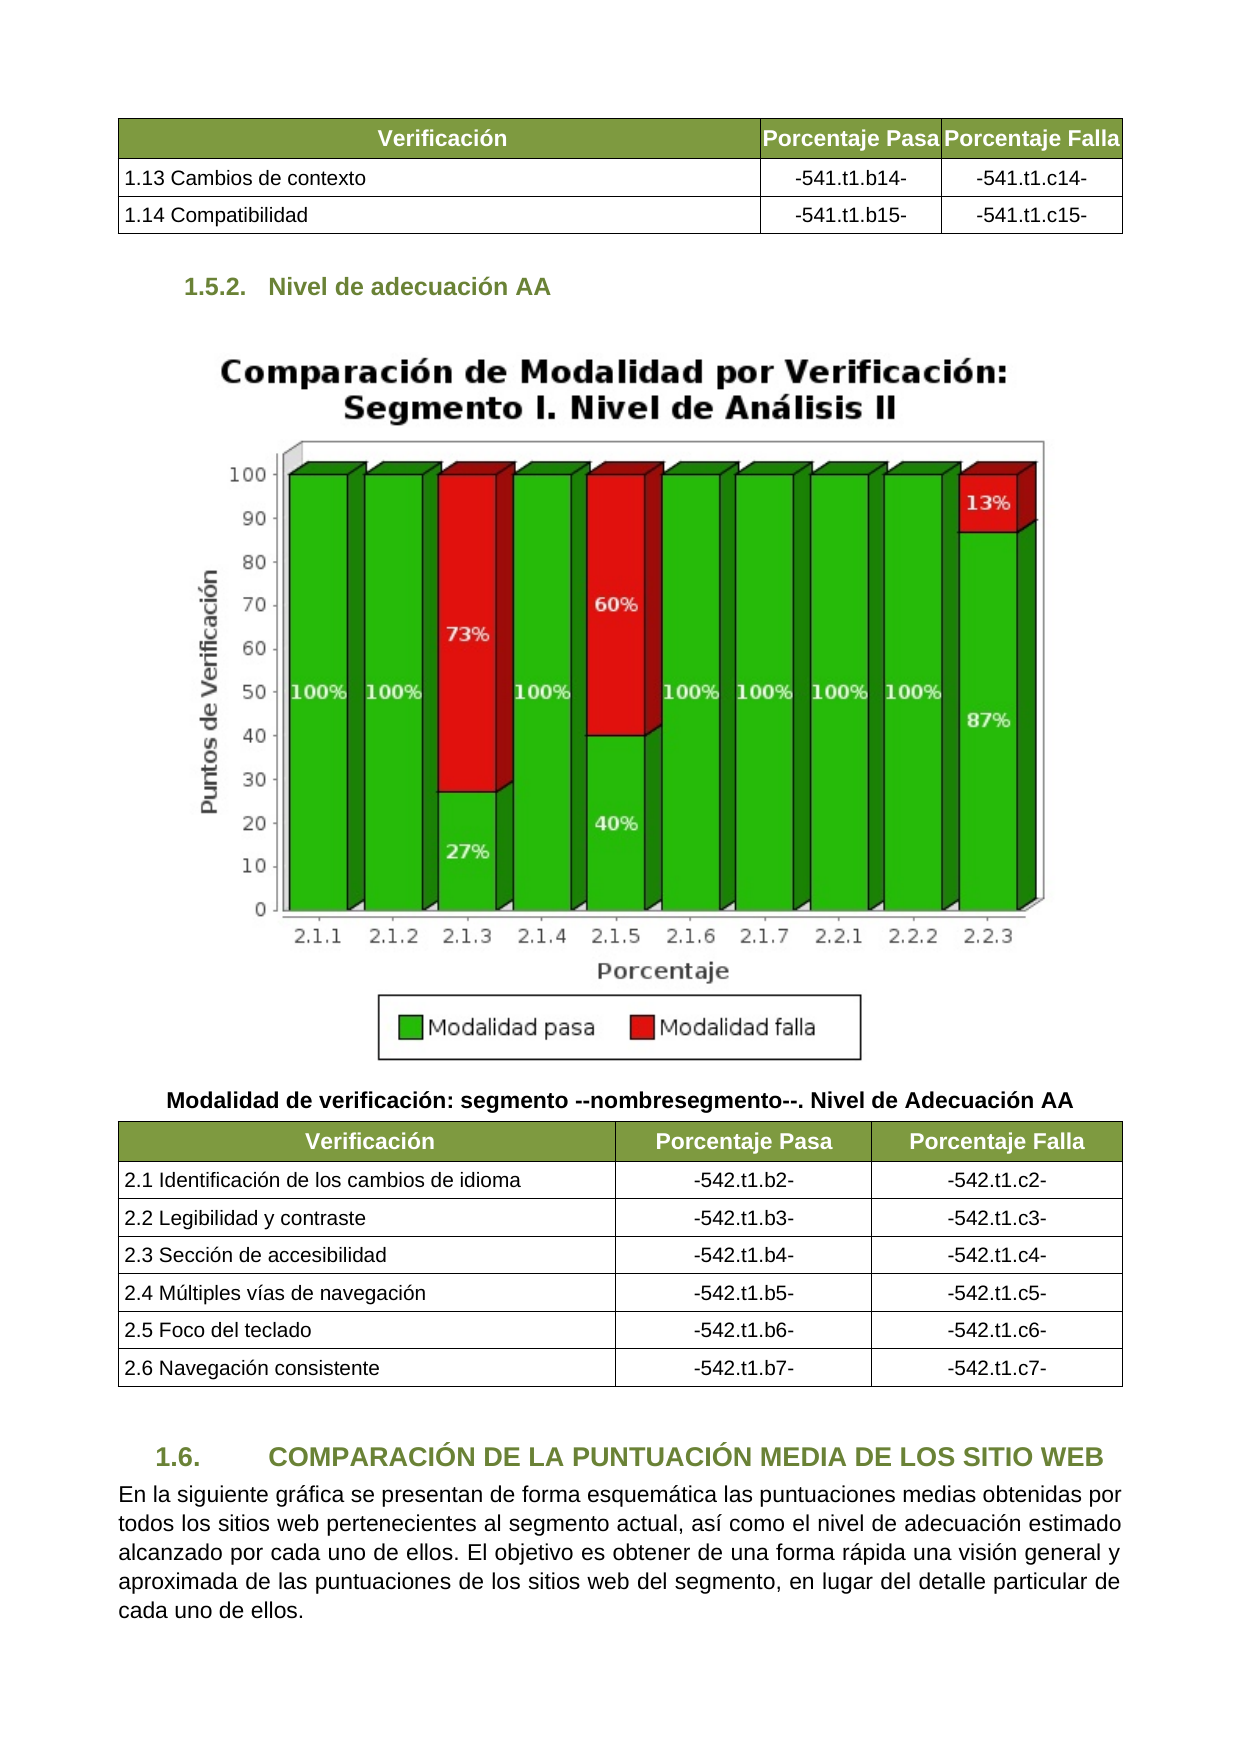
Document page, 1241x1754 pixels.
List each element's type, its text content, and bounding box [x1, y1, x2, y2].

table_cell -542.t1.b4- [616, 1237, 871, 1273]
table_cell -542.t1.b5- [616, 1274, 871, 1311]
table_cell -542.t1.b3- [616, 1199, 871, 1236]
table_header Porcentaje Falla [942, 119, 1122, 158]
table_cell -542.t1.c3- [872, 1199, 1122, 1236]
table_cell -542.t1.c4- [872, 1237, 1122, 1273]
picture [178, 352, 1062, 1062]
table_cell 2.6 Navegación consistente [119, 1349, 615, 1386]
text En la siguiente gráfica se presentan de forma esquemática las puntuaciones medias obtenidas por todos los sitios web pertenecientes al segmento actual, así como el nivel de adecuación estimado alcanzado por cada uno de ellos. El objetivo es obtener de una forma rápida una visión general y aproximada de las puntuaciones de los sitios web del segmento, en lugar del detalle particular de cada uno de ellos. [118, 1481, 1122, 1623]
subtitle Nivel de adecuación AA [177, 272, 1122, 300]
table_cell -541.t1.b15- [761, 197, 941, 233]
table_header Porcentaje Falla [872, 1122, 1122, 1161]
table_cell 1.14 Compatibilidad [119, 197, 760, 233]
table_cell 2.5 Foco del teclado [119, 1312, 615, 1348]
table_cell -542.t1.b7- [616, 1349, 871, 1386]
table_cell -542.t1.b2- [616, 1162, 871, 1198]
table_cell -541.t1.c15- [942, 197, 1122, 233]
table_cell -541.t1.b14- [761, 159, 941, 196]
table_cell 1.13 Cambios de contexto [119, 159, 760, 196]
text Modalidad de verificación: segmento --nombresegmento--. Nivel de Adecuación AA [118, 1087, 1122, 1113]
table_header Verificación [119, 119, 760, 158]
table_cell 2.4 Múltiples vías de navegación [119, 1274, 615, 1311]
table_header Verificación [119, 1122, 615, 1161]
table_cell -542.t1.c2- [872, 1162, 1122, 1198]
table_header Porcentaje Pasa [761, 119, 941, 158]
table_cell -541.t1.c14- [942, 159, 1122, 196]
table_cell -542.t1.c6- [872, 1312, 1122, 1348]
table_cell 2.2 Legibilidad y contraste [119, 1199, 615, 1236]
table_cell 2.3 Sección de accesibilidad [119, 1237, 615, 1273]
subtitle Comparación de la Puntuación media de los sitio web [148, 1441, 1122, 1472]
table_cell -542.t1.c7- [872, 1349, 1122, 1386]
table_header Porcentaje Pasa [616, 1122, 871, 1161]
table_cell -542.t1.b6- [616, 1312, 871, 1348]
table_cell -542.t1.c5- [872, 1274, 1122, 1311]
table_cell 2.1 Identificación de los cambios de idioma [119, 1162, 615, 1198]
